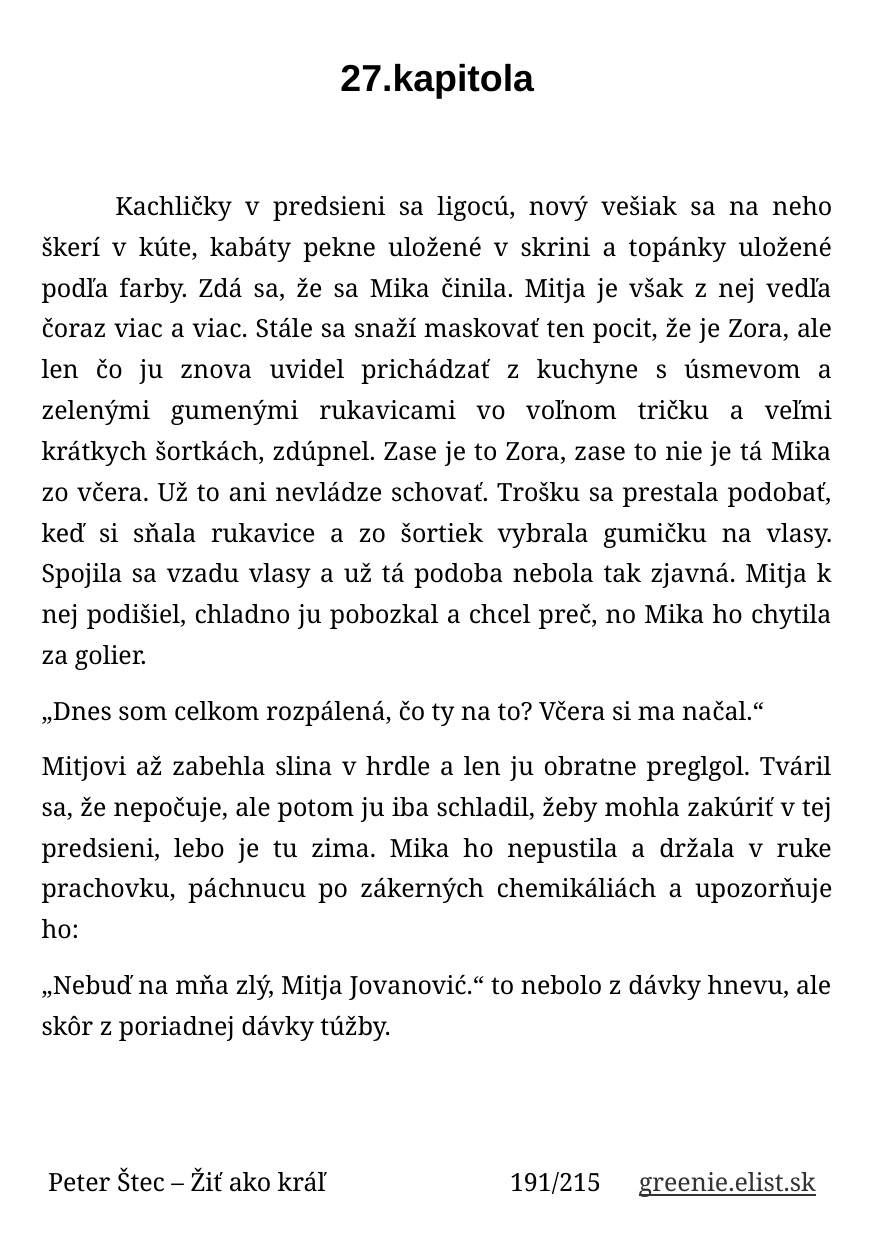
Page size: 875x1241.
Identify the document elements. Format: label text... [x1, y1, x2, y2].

text „Dnes som celkom rozpálená, čo ty na to? Včera si ma načal.“ [41, 693, 833, 727]
text Mitjovi až zabehla slina v hrdle a len ju obratne preglgol. Tváril sa, že nepočuje, ale potom ju iba schladil, žeby mohla zakúriť v tej predsieni, lebo je tu zima. Mika ho nepustila a držala v ruke prachovku, páchnucu po zákerných chemikáliách a upozorňuje ho: [41, 748, 833, 946]
text „Nebuď na mňa zlý, Mitja Jovanović.“ to nebolo z dávky hnevu, ale skôr z poriadnej dávky túžby. [41, 967, 833, 1042]
text Kachličky v predsieni sa ligocú, nový vešiak sa na neho škerí v kúte, kabáty pekne uložené v skrini a topánky uložené podľa farby. Zdá sa, že sa Mika činila. Mitja je však z nej vedľa čoraz viac a viac. Stále sa snaží maskovať ten pocit, že je Zora, ale len čo ju znova uvidel prichádzať z kuchyne s úsmevom a zelenými gumenými rukavicami vo voľnom tričku a veľmi krátkych šortkách, zdúpnel. Zase je to Zora, zase to nie je tá Mika zo včera. Už to ani nevládze schovať. Trošku sa prestala podobať, keď si sňala rukavice a zo šortiek vybrala gumičku na vlasy. Spojila sa vzadu vlasy a už tá podoba nebola tak zjavná. Mitja k nej podišiel, chladno ju pobozkal a chcel preč, no Mika ho chytila za golier. [41, 188, 833, 672]
subtitle 27.kapitola [41, 56, 833, 99]
